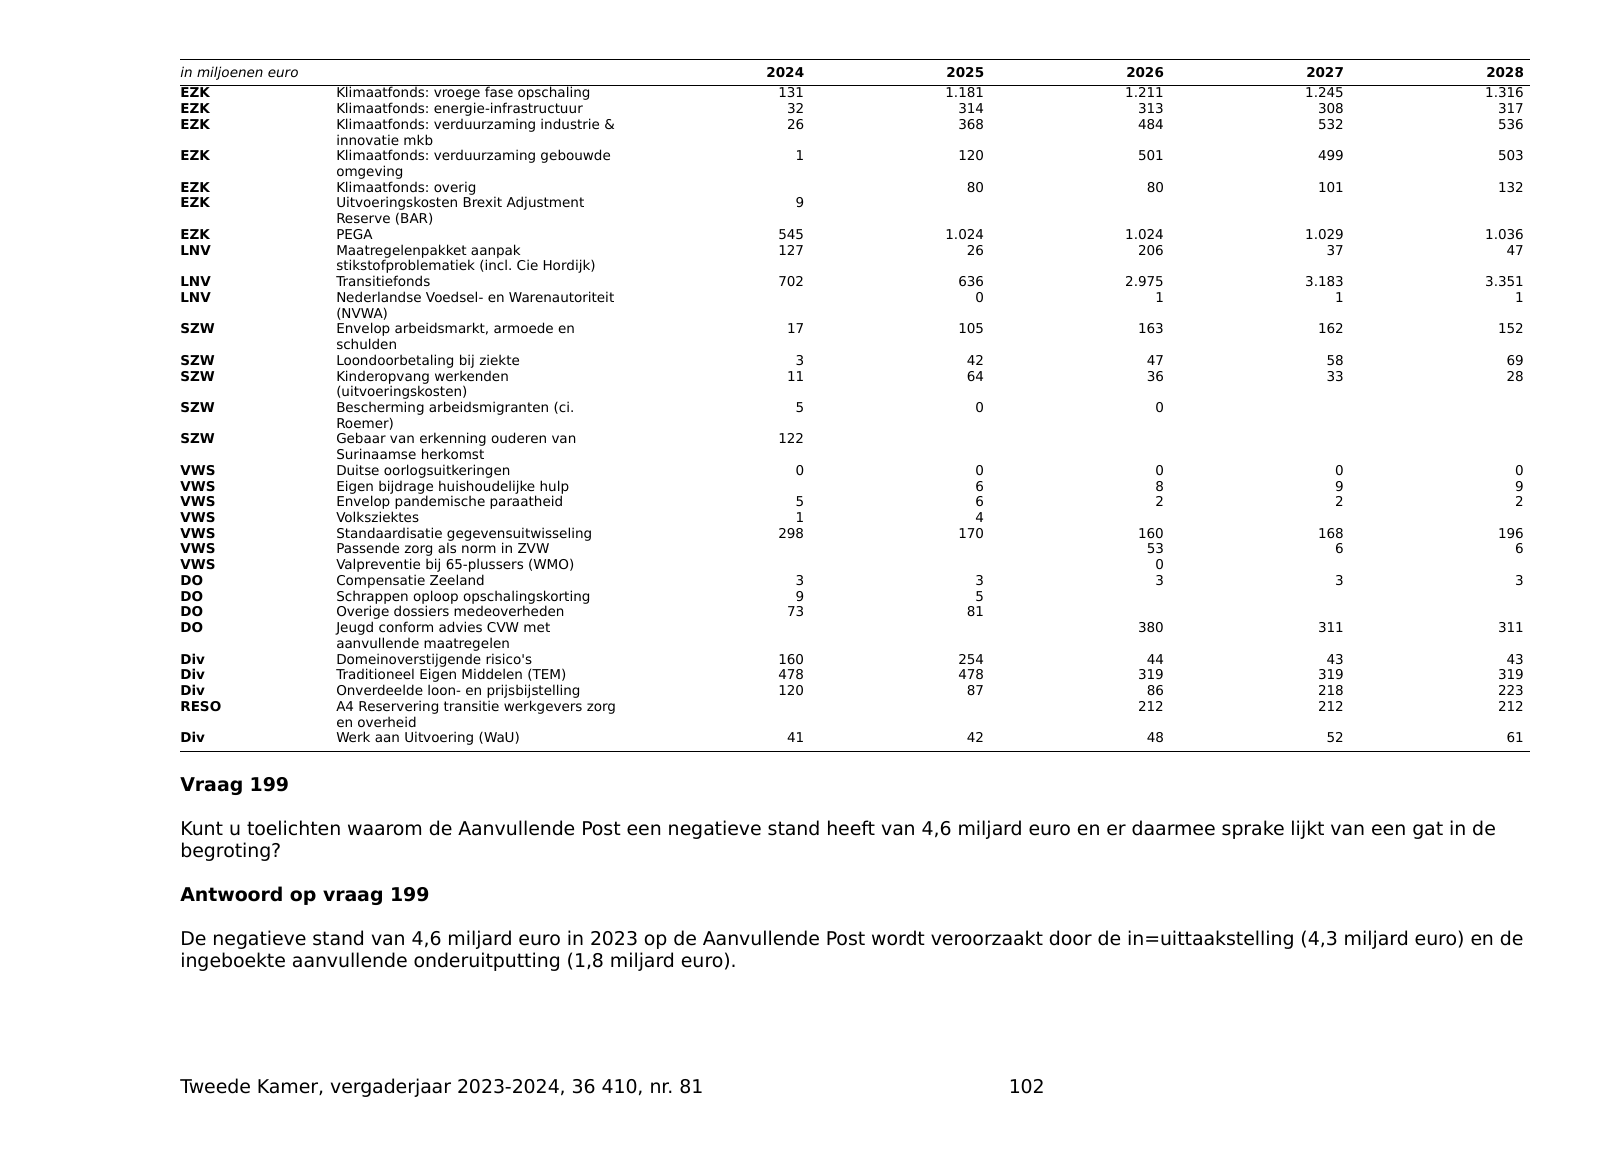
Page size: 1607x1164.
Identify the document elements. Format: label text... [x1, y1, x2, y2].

table_cell [990, 431, 1169, 463]
table_cell [810, 620, 990, 651]
table_cell DO [180, 589, 330, 604]
table_cell 122 [630, 431, 810, 463]
table_cell VWS [180, 494, 330, 510]
table_cell 314 [810, 101, 990, 117]
table_cell [990, 195, 1169, 227]
table_cell 484 [990, 117, 1169, 148]
table_cell 501 [990, 148, 1169, 179]
table_cell [1350, 400, 1529, 431]
table_cell Nederlandse Voedsel- en Warenautoriteit (NVWA) [330, 290, 630, 321]
table_cell Klimaatfonds: verduurzaming gebouwde omgeving [330, 148, 630, 179]
table_cell Domeinoverstijgende risico's [330, 651, 630, 667]
table_cell 152 [1350, 321, 1529, 353]
table_cell Envelop pandemische paraatheid [330, 494, 630, 510]
table_cell Klimaatfonds: energie-infrastructuur [330, 101, 630, 117]
table_cell 73 [630, 604, 810, 620]
table_cell 11 [630, 368, 810, 400]
table_cell 0 [810, 400, 990, 431]
table_cell 2 [1350, 494, 1529, 510]
table_cell VWS [180, 463, 330, 478]
subtitle Antwoord op vraag 199 [180, 884, 1529, 906]
table_cell Div [180, 667, 330, 683]
table_cell 69 [1350, 353, 1529, 368]
table_cell Volksziektes [330, 510, 630, 526]
table_cell 1.036 [1350, 227, 1529, 242]
table_cell RESO [180, 699, 330, 730]
table_cell 9 [630, 589, 810, 604]
table_cell 120 [630, 683, 810, 699]
table_cell SZW [180, 368, 330, 400]
table_cell 47 [1350, 243, 1529, 274]
table_cell [990, 510, 1169, 526]
table_cell [1170, 195, 1349, 227]
table_header 2024 [630, 60, 810, 85]
table_cell Duitse oorlogsuitkeringen [330, 463, 630, 478]
table_cell Kinderopvang werkenden (uitvoeringskosten) [330, 368, 630, 400]
table_cell 1.316 [1350, 86, 1529, 101]
table_cell 160 [630, 651, 810, 667]
table_cell 3.351 [1350, 274, 1529, 290]
table_cell VWS [180, 541, 330, 557]
table_cell 212 [1170, 699, 1349, 730]
table_cell Werk aan Uitvoering (WaU) [330, 730, 630, 751]
table_cell EZK [180, 227, 330, 242]
table_cell Bescherming arbeidsmigranten (ci. Roemer) [330, 400, 630, 431]
table_cell 196 [1350, 526, 1529, 541]
table_cell Klimaatfonds: overig [330, 180, 630, 195]
table_cell 298 [630, 526, 810, 541]
table_cell 53 [990, 541, 1169, 557]
table_cell 42 [810, 353, 990, 368]
table_cell EZK [180, 195, 330, 227]
table_cell 42 [810, 730, 990, 751]
table_cell 317 [1350, 101, 1529, 117]
table_cell Valpreventie bij 65-plussers (WMO) [330, 557, 630, 573]
table_cell [630, 699, 810, 730]
table_cell 120 [810, 148, 990, 179]
table_cell 48 [990, 730, 1169, 751]
table_cell 3 [630, 353, 810, 368]
table_cell [1170, 431, 1349, 463]
table_cell Klimaatfonds: vroege fase opschaling [330, 86, 630, 101]
table_cell 6 [1350, 541, 1529, 557]
table_cell 478 [810, 667, 990, 683]
table_cell 536 [1350, 117, 1529, 148]
table_cell 52 [1170, 730, 1349, 751]
table_cell Div [180, 683, 330, 699]
table_cell Envelop arbeidsmarkt, armoede en schulden [330, 321, 630, 353]
table_cell [810, 699, 990, 730]
table_cell 33 [1170, 368, 1349, 400]
table_cell SZW [180, 431, 330, 463]
table_cell VWS [180, 557, 330, 573]
table_cell 3 [1350, 573, 1529, 588]
table_cell DO [180, 604, 330, 620]
table_cell 308 [1170, 101, 1349, 117]
table_cell 80 [990, 180, 1169, 195]
table_cell 311 [1350, 620, 1529, 651]
table_cell 43 [1350, 651, 1529, 667]
table_cell 380 [990, 620, 1169, 651]
table_cell DO [180, 573, 330, 588]
table_header 2026 [990, 60, 1169, 85]
table_cell [630, 479, 810, 494]
table_cell 1.029 [1170, 227, 1349, 242]
table_cell 105 [810, 321, 990, 353]
table_cell [990, 589, 1169, 604]
subtitle Vraag 199 [180, 774, 1529, 796]
table_cell 1 [1170, 290, 1349, 321]
table_cell 162 [1170, 321, 1349, 353]
table_cell 206 [990, 243, 1169, 274]
table_cell LNV [180, 243, 330, 274]
table_cell 41 [630, 730, 810, 751]
table_cell 4 [810, 510, 990, 526]
table_cell Div [180, 730, 330, 751]
table_cell 47 [990, 353, 1169, 368]
table_cell 212 [1350, 699, 1529, 730]
table_cell 313 [990, 101, 1169, 117]
table_cell [630, 290, 810, 321]
table_cell 1 [1350, 290, 1529, 321]
table_cell 1.024 [990, 227, 1169, 242]
table_cell 254 [810, 651, 990, 667]
table_cell 17 [630, 321, 810, 353]
table_cell Jeugd conform advies CVW met aanvullende maatregelen [330, 620, 630, 651]
table_cell 3 [630, 573, 810, 588]
table_cell 3 [810, 573, 990, 588]
table_cell [1350, 431, 1529, 463]
table_cell [1170, 400, 1349, 431]
table_cell [1170, 557, 1349, 573]
table_cell 6 [810, 494, 990, 510]
table_cell 170 [810, 526, 990, 541]
table_cell 3.183 [1170, 274, 1349, 290]
table_cell Eigen bijdrage huishoudelijke hulp [330, 479, 630, 494]
table_cell LNV [180, 274, 330, 290]
table_cell Klimaatfonds: verduurzaming industrie & innovatie mkb [330, 117, 630, 148]
table_cell A4 Reservering transitie werkgevers zorg en overheid [330, 699, 630, 730]
table_cell 5 [630, 494, 810, 510]
table_cell Loondoorbetaling bij ziekte [330, 353, 630, 368]
table_cell 2 [1170, 494, 1349, 510]
table_header 2025 [810, 60, 990, 85]
table_cell 319 [1170, 667, 1349, 683]
table_cell [1170, 589, 1349, 604]
table_cell EZK [180, 117, 330, 148]
table_cell EZK [180, 101, 330, 117]
table_cell 545 [630, 227, 810, 242]
table_cell 43 [1170, 651, 1349, 667]
table_cell [1170, 510, 1349, 526]
table_cell 44 [990, 651, 1169, 667]
table_cell 36 [990, 368, 1169, 400]
table_cell 1.181 [810, 86, 990, 101]
table_cell DO [180, 620, 330, 651]
table_cell [1170, 604, 1349, 620]
table_cell Compensatie Zeeland [330, 573, 630, 588]
table_cell [810, 557, 990, 573]
table_cell 0 [990, 463, 1169, 478]
table_cell 9 [1170, 479, 1349, 494]
table_header 2027 [1170, 60, 1349, 85]
table_cell 1 [630, 510, 810, 526]
table_cell 127 [630, 243, 810, 274]
table_cell 26 [630, 117, 810, 148]
table_cell 1.211 [990, 86, 1169, 101]
table_cell EZK [180, 148, 330, 179]
table_cell Overige dossiers medeoverheden [330, 604, 630, 620]
table_cell 32 [630, 101, 810, 117]
table_cell Maatregelenpakket aanpak stikstofproblematiek (incl. Cie Hordijk) [330, 243, 630, 274]
table_cell 131 [630, 86, 810, 101]
table_cell 37 [1170, 243, 1349, 274]
table_cell 1.245 [1170, 86, 1349, 101]
table_cell 0 [810, 290, 990, 321]
table_cell VWS [180, 526, 330, 541]
table_cell VWS [180, 479, 330, 494]
table_cell LNV [180, 290, 330, 321]
table_cell 0 [1350, 463, 1529, 478]
table_cell 9 [630, 195, 810, 227]
table_cell Onverdeelde loon- en prijsbijstelling [330, 683, 630, 699]
table_cell 163 [990, 321, 1169, 353]
table_cell 6 [1170, 541, 1349, 557]
table_cell 319 [1350, 667, 1529, 683]
table_cell Uitvoeringskosten Brexit Adjustment Reserve (BAR) [330, 195, 630, 227]
table_cell [810, 541, 990, 557]
table_cell 26 [810, 243, 990, 274]
table_cell 636 [810, 274, 990, 290]
table_cell 0 [990, 557, 1169, 573]
table_cell 160 [990, 526, 1169, 541]
table_cell VWS [180, 510, 330, 526]
table_cell Gebaar van erkenning ouderen van Surinaamse herkomst [330, 431, 630, 463]
table_cell 80 [810, 180, 990, 195]
table_cell 8 [990, 479, 1169, 494]
table_cell 0 [630, 463, 810, 478]
table_cell 81 [810, 604, 990, 620]
table_cell Traditioneel Eigen Middelen (TEM) [330, 667, 630, 683]
table_cell 1.024 [810, 227, 990, 242]
table_cell 101 [1170, 180, 1349, 195]
table_header in miljoenen euro [180, 60, 630, 85]
table_cell [810, 195, 990, 227]
table_cell 3 [1170, 573, 1349, 588]
table_cell 61 [1350, 730, 1529, 751]
table_cell 0 [1170, 463, 1349, 478]
table_cell Transitiefonds [330, 274, 630, 290]
table_header 2028 [1350, 60, 1529, 85]
table_cell 5 [630, 400, 810, 431]
table_cell 702 [630, 274, 810, 290]
table_cell [1350, 510, 1529, 526]
table_cell 87 [810, 683, 990, 699]
table_cell 86 [990, 683, 1169, 699]
table_cell 28 [1350, 368, 1529, 400]
table_cell 212 [990, 699, 1169, 730]
table_cell 532 [1170, 117, 1349, 148]
table_cell [630, 541, 810, 557]
table_cell [810, 431, 990, 463]
table_cell [990, 604, 1169, 620]
table_cell PEGA [330, 227, 630, 242]
table_cell 503 [1350, 148, 1529, 179]
table_cell Passende zorg als norm in ZVW [330, 541, 630, 557]
table_cell [630, 557, 810, 573]
table_cell 5 [810, 589, 990, 604]
table_cell SZW [180, 400, 330, 431]
table_cell [1350, 195, 1529, 227]
table_cell Div [180, 651, 330, 667]
table_cell 168 [1170, 526, 1349, 541]
table_cell [1350, 589, 1529, 604]
text Kunt u toelichten waarom de Aanvullende Post een negatieve stand heeft van 4,6 miljard euro en er daarmee sprake lijkt van een gat in de begroting? [180, 818, 1529, 862]
table_cell Standaardisatie gegevensuitwisseling [330, 526, 630, 541]
table_cell 0 [990, 400, 1169, 431]
table_cell 218 [1170, 683, 1349, 699]
table_cell 0 [810, 463, 990, 478]
table_cell 58 [1170, 353, 1349, 368]
table_cell 1 [990, 290, 1169, 321]
table_cell SZW [180, 321, 330, 353]
table_cell 368 [810, 117, 990, 148]
table_cell 223 [1350, 683, 1529, 699]
table_cell EZK [180, 86, 330, 101]
table_cell EZK [180, 180, 330, 195]
table_cell [630, 180, 810, 195]
table_cell Schrappen oploop opschalingskorting [330, 589, 630, 604]
text De negatieve stand van 4,6 miljard euro in 2023 op de Aanvullende Post wordt veroorzaakt door de in=uittaakstelling (4,3 miljard euro) en de ingeboekte aanvullende onderuitputting (1,8 miljard euro). [180, 928, 1529, 972]
table_cell 64 [810, 368, 990, 400]
table_cell 478 [630, 667, 810, 683]
table_cell 2.975 [990, 274, 1169, 290]
table_cell [1350, 604, 1529, 620]
table_cell 1 [630, 148, 810, 179]
table_cell 319 [990, 667, 1169, 683]
table_cell [630, 620, 810, 651]
table_cell 499 [1170, 148, 1349, 179]
table_cell SZW [180, 353, 330, 368]
table_cell 132 [1350, 180, 1529, 195]
table_cell 9 [1350, 479, 1529, 494]
table_cell 311 [1170, 620, 1349, 651]
table_cell [1350, 557, 1529, 573]
table_cell 2 [990, 494, 1169, 510]
table_cell 3 [990, 573, 1169, 588]
table_cell 6 [810, 479, 990, 494]
